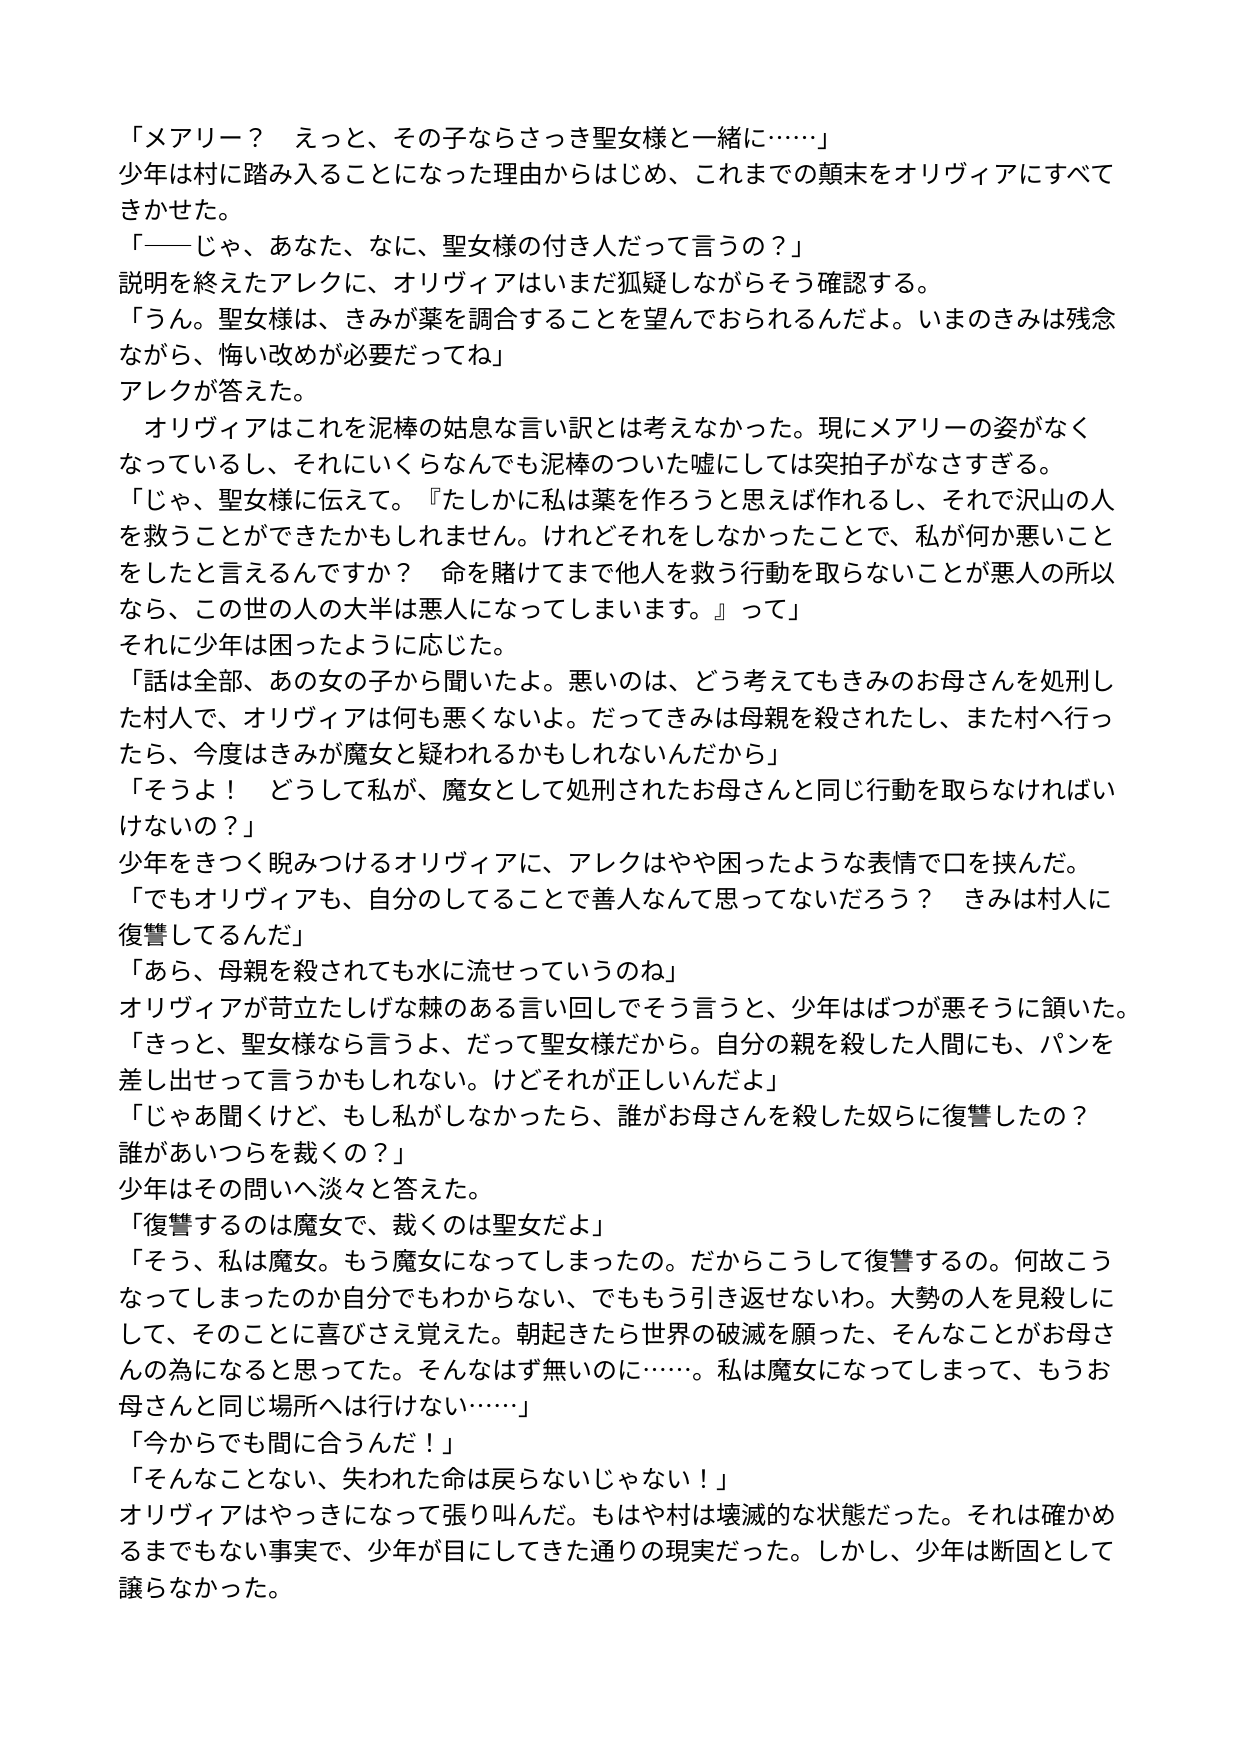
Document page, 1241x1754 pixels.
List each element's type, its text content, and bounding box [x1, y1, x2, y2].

text オリヴィアが苛立たしげな棘のある言い回しでそう言うと、少年はばつが悪そうに頷いた。 [118, 988, 1122, 1024]
text オリヴィアはこれを泥棒の姑息な言い訳とは考えなかった。現にメアリーの姿がなくなっているし、それにいくらなんでも泥棒のついた嘘にしては突拍子がなさすぎる。 [118, 408, 1122, 481]
text 「じゃ、聖女様に伝えて。『たしかに私は薬を作ろうと思えば作れるし、それで沢山の人を救うことができたかもしれません。けれどそれをしなかったことで、私が何か悪いことをしたと言えるんですか？ 命を賭けてまで他人を救う行動を取らないことが悪人の所以なら、この世の人の大半は悪人になってしまいます。』って」 [118, 481, 1122, 626]
text 「メアリー？ えっと、その子ならさっき聖女様と一緒に……」 [118, 118, 1122, 154]
text 「そう、私は魔女。もう魔女になってしまったの。だからこうして復讐するの。何故こうなってしまったのか自分でもわからない、でももう引き返せないわ。大勢の人を見殺しにして、そのことに喜びさえ覚えた。朝起きたら世界の破滅を願った、そんなことがお母さんの為になると思ってた。そんなはず無いのに……。私は魔女になってしまって、もうお母さんと同じ場所へは行けない……」 [118, 1242, 1122, 1423]
text 「そんなことない、失われた命は戻らないじゃない！」 [118, 1459, 1122, 1496]
text 説明を終えたアレクに、オリヴィアはいまだ狐疑しながらそう確認する。 [118, 263, 1122, 299]
text 「復讐するのは魔女で、裁くのは聖女だよ」 [118, 1206, 1122, 1242]
text それに少年は困ったように応じた。 [118, 626, 1122, 662]
text 「そうよ！ どうして私が、魔女として処刑されたお母さんと同じ行動を取らなければいけないの？」 [118, 771, 1122, 843]
text 「きっと、聖女様なら言うよ、だって聖女様だから。自分の親を殺した人間にも、パンを差し出せって言うかもしれない。けどそれが正しいんだよ」 [118, 1024, 1122, 1097]
text 「でもオリヴィアも、自分のしてることで善人なんて思ってないだろう？ きみは村人に復讐してるんだ」 [118, 879, 1122, 952]
text 少年は村に踏み入ることになった理由からはじめ、これまでの顛末をオリヴィアにすべてきかせた。 [118, 154, 1122, 227]
text 「あら、母親を殺されても水に流せっていうのね」 [118, 952, 1122, 988]
text 「今からでも間に合うんだ！」 [118, 1423, 1122, 1459]
text アレクが答えた。 [118, 372, 1122, 408]
text 「うん。聖女様は、きみが薬を調合することを望んでおられるんだよ。いまのきみは残念ながら、悔い改めが必要だってね」 [118, 299, 1122, 372]
text 「――じゃ、あなた、なに、聖女様の付き人だって言うの？」 [118, 227, 1122, 263]
text 「じゃあ聞くけど、もし私がしなかったら、誰がお母さんを殺した奴らに復讐したの？ 誰があいつらを裁くの？」 [118, 1097, 1122, 1169]
text 「話は全部、あの女の子から聞いたよ。悪いのは、どう考えてもきみのお母さんを処刑した村人で、オリヴィアは何も悪くないよ。だってきみは母親を殺されたし、また村へ行ったら、今度はきみが魔女と疑われるかもしれないんだから」 [118, 662, 1122, 771]
text 少年をきつく睨みつけるオリヴィアに、アレクはやや困ったような表情で口を挟んだ。 [118, 843, 1122, 879]
text 少年はその問いへ淡々と答えた。 [118, 1169, 1122, 1206]
text オリヴィアはやっきになって張り叫んだ。もはや村は壊滅的な状態だった。それは確かめるまでもない事実で、少年が目にしてきた通りの現実だった。しかし、少年は断固として譲らなかった。 [118, 1496, 1122, 1604]
